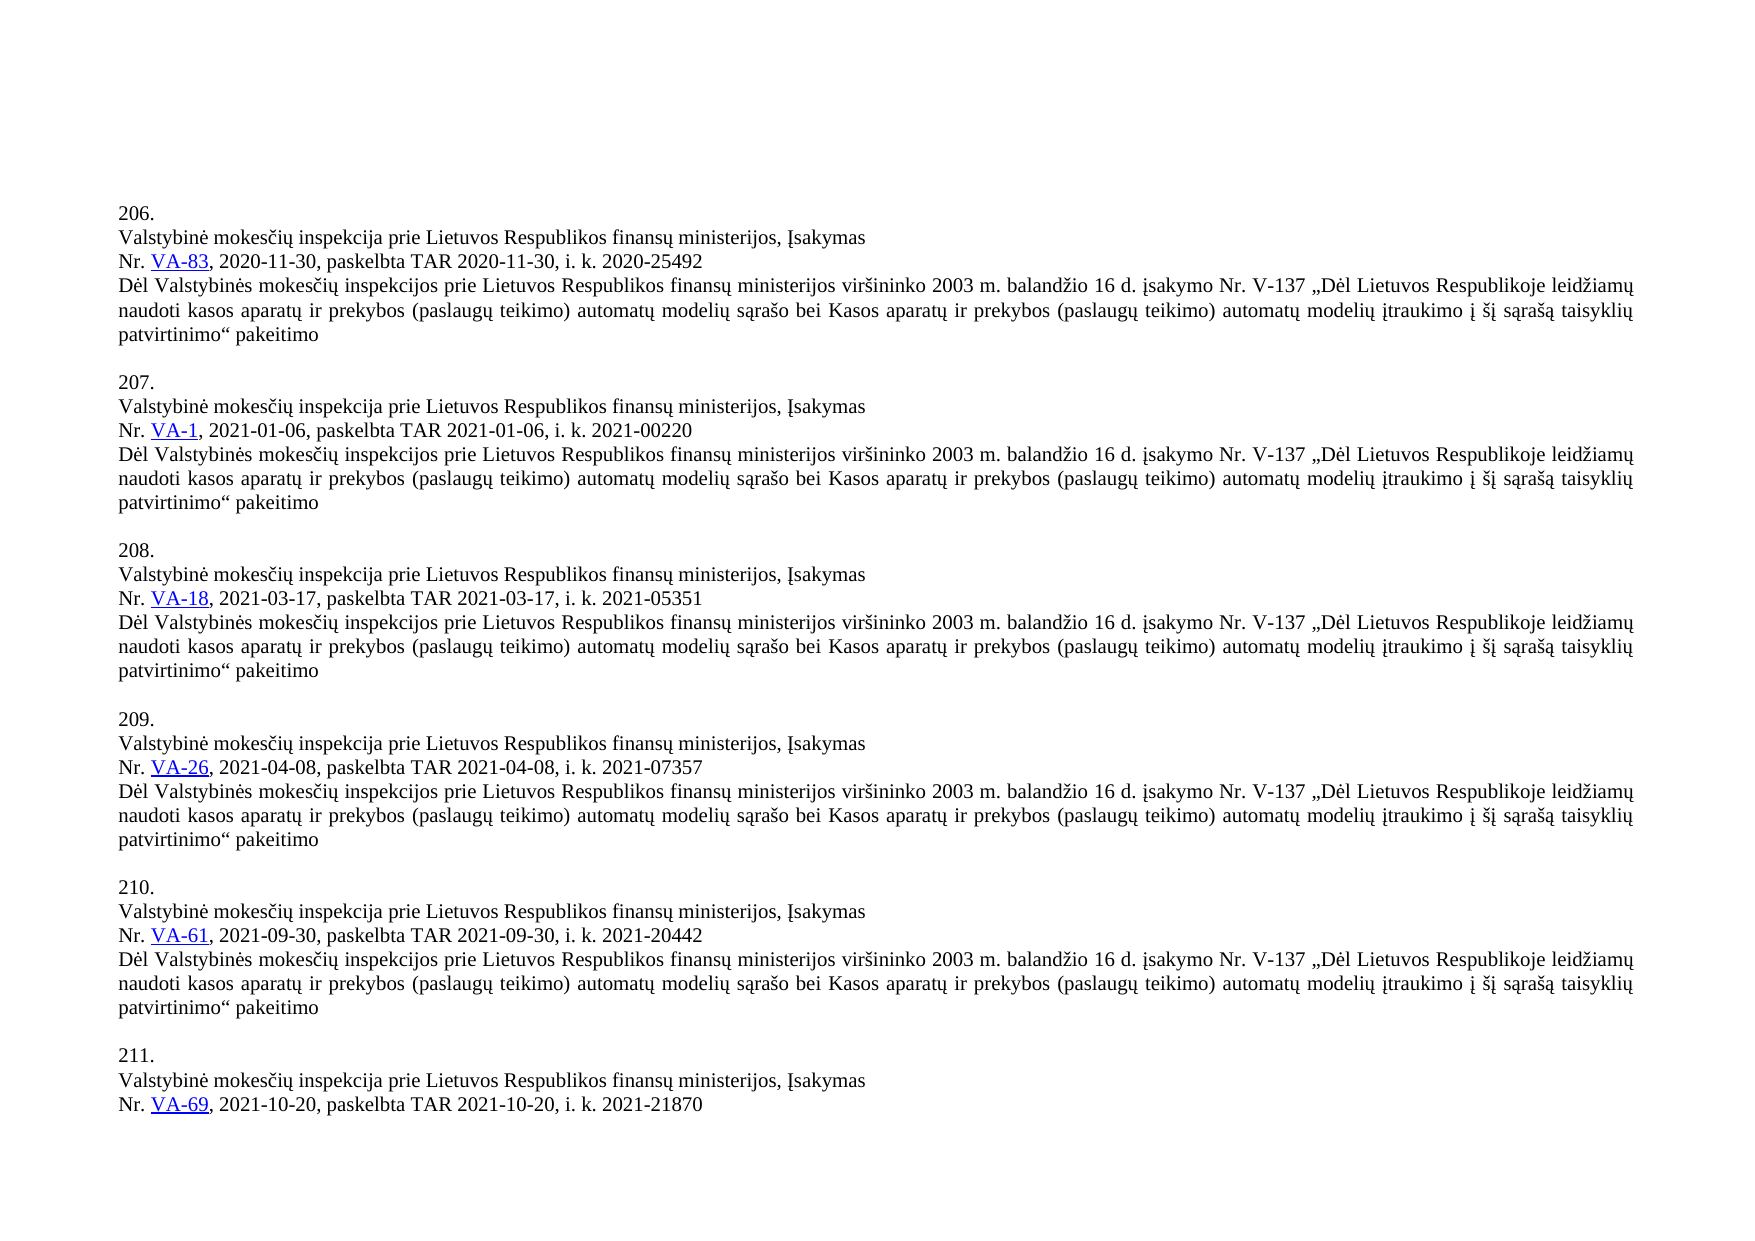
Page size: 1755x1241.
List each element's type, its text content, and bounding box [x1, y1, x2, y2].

text Valstybinė mokesčių inspekcija prie Lietuvos Respublikos finansų ministerijos, Įsakymas [118, 562, 1636, 586]
text 211. [118, 1043, 1636, 1067]
text 208. [118, 538, 1636, 562]
text Nr. VA-1, 2021-01-06, paskelbta TAR 2021-01-06, i. k. 2021-00220 [118, 418, 1636, 442]
text Dėl Valstybinės mokesčių inspekcijos prie Lietuvos Respublikos finansų ministerijos viršininko 2003 m. balandžio 16 d. įsakymo Nr. V-137 „Dėl Lietuvos Respublikoje leidžiamų naudoti kasos aparatų ir prekybos (paslaugų teikimo) automatų modelių sąrašo bei Kasos aparatų ir prekybos (paslaugų teikimo) automatų modelių įtraukimo į šį sąrašą taisyklių patvirtinimo“ pakeitimo [118, 947, 1636, 1019]
text Dėl Valstybinės mokesčių inspekcijos prie Lietuvos Respublikos finansų ministerijos viršininko 2003 m. balandžio 16 d. įsakymo Nr. V-137 „Dėl Lietuvos Respublikoje leidžiamų naudoti kasos aparatų ir prekybos (paslaugų teikimo) automatų modelių sąrašo bei Kasos aparatų ir prekybos (paslaugų teikimo) automatų modelių įtraukimo į šį sąrašą taisyklių patvirtinimo“ pakeitimo [118, 779, 1636, 851]
text Nr. VA-69, 2021-10-20, paskelbta TAR 2021-10-20, i. k. 2021-21870 [118, 1092, 1636, 1116]
text Nr. VA-26, 2021-04-08, paskelbta TAR 2021-04-08, i. k. 2021-07357 [118, 755, 1636, 779]
text Dėl Valstybinės mokesčių inspekcijos prie Lietuvos Respublikos finansų ministerijos viršininko 2003 m. balandžio 16 d. įsakymo Nr. V-137 „Dėl Lietuvos Respublikoje leidžiamų naudoti kasos aparatų ir prekybos (paslaugų teikimo) automatų modelių sąrašo bei Kasos aparatų ir prekybos (paslaugų teikimo) automatų modelių įtraukimo į šį sąrašą taisyklių patvirtinimo“ pakeitimo [118, 610, 1636, 682]
text Valstybinė mokesčių inspekcija prie Lietuvos Respublikos finansų ministerijos, Įsakymas [118, 731, 1636, 755]
text Valstybinė mokesčių inspekcija prie Lietuvos Respublikos finansų ministerijos, Įsakymas [118, 1067, 1636, 1092]
text 209. [118, 707, 1636, 731]
text Nr. VA-18, 2021-03-17, paskelbta TAR 2021-03-17, i. k. 2021-05351 [118, 586, 1636, 610]
text Valstybinė mokesčių inspekcija prie Lietuvos Respublikos finansų ministerijos, Įsakymas [118, 394, 1636, 418]
text Dėl Valstybinės mokesčių inspekcijos prie Lietuvos Respublikos finansų ministerijos viršininko 2003 m. balandžio 16 d. įsakymo Nr. V-137 „Dėl Lietuvos Respublikoje leidžiamų naudoti kasos aparatų ir prekybos (paslaugų teikimo) automatų modelių sąrašo bei Kasos aparatų ir prekybos (paslaugų teikimo) automatų modelių įtraukimo į šį sąrašą taisyklių patvirtinimo“ pakeitimo [118, 273, 1636, 346]
text Nr. VA-61, 2021-09-30, paskelbta TAR 2021-09-30, i. k. 2021-20442 [118, 923, 1636, 947]
text Nr. VA-83, 2020-11-30, paskelbta TAR 2020-11-30, i. k. 2020-25492 [118, 249, 1636, 273]
text Valstybinė mokesčių inspekcija prie Lietuvos Respublikos finansų ministerijos, Įsakymas [118, 225, 1636, 249]
text 210. [118, 875, 1636, 899]
text 207. [118, 370, 1636, 394]
text Valstybinė mokesčių inspekcija prie Lietuvos Respublikos finansų ministerijos, Įsakymas [118, 899, 1636, 923]
text Dėl Valstybinės mokesčių inspekcijos prie Lietuvos Respublikos finansų ministerijos viršininko 2003 m. balandžio 16 d. įsakymo Nr. V-137 „Dėl Lietuvos Respublikoje leidžiamų naudoti kasos aparatų ir prekybos (paslaugų teikimo) automatų modelių sąrašo bei Kasos aparatų ir prekybos (paslaugų teikimo) automatų modelių įtraukimo į šį sąrašą taisyklių patvirtinimo“ pakeitimo [118, 442, 1636, 514]
text 206. [118, 201, 1636, 225]
